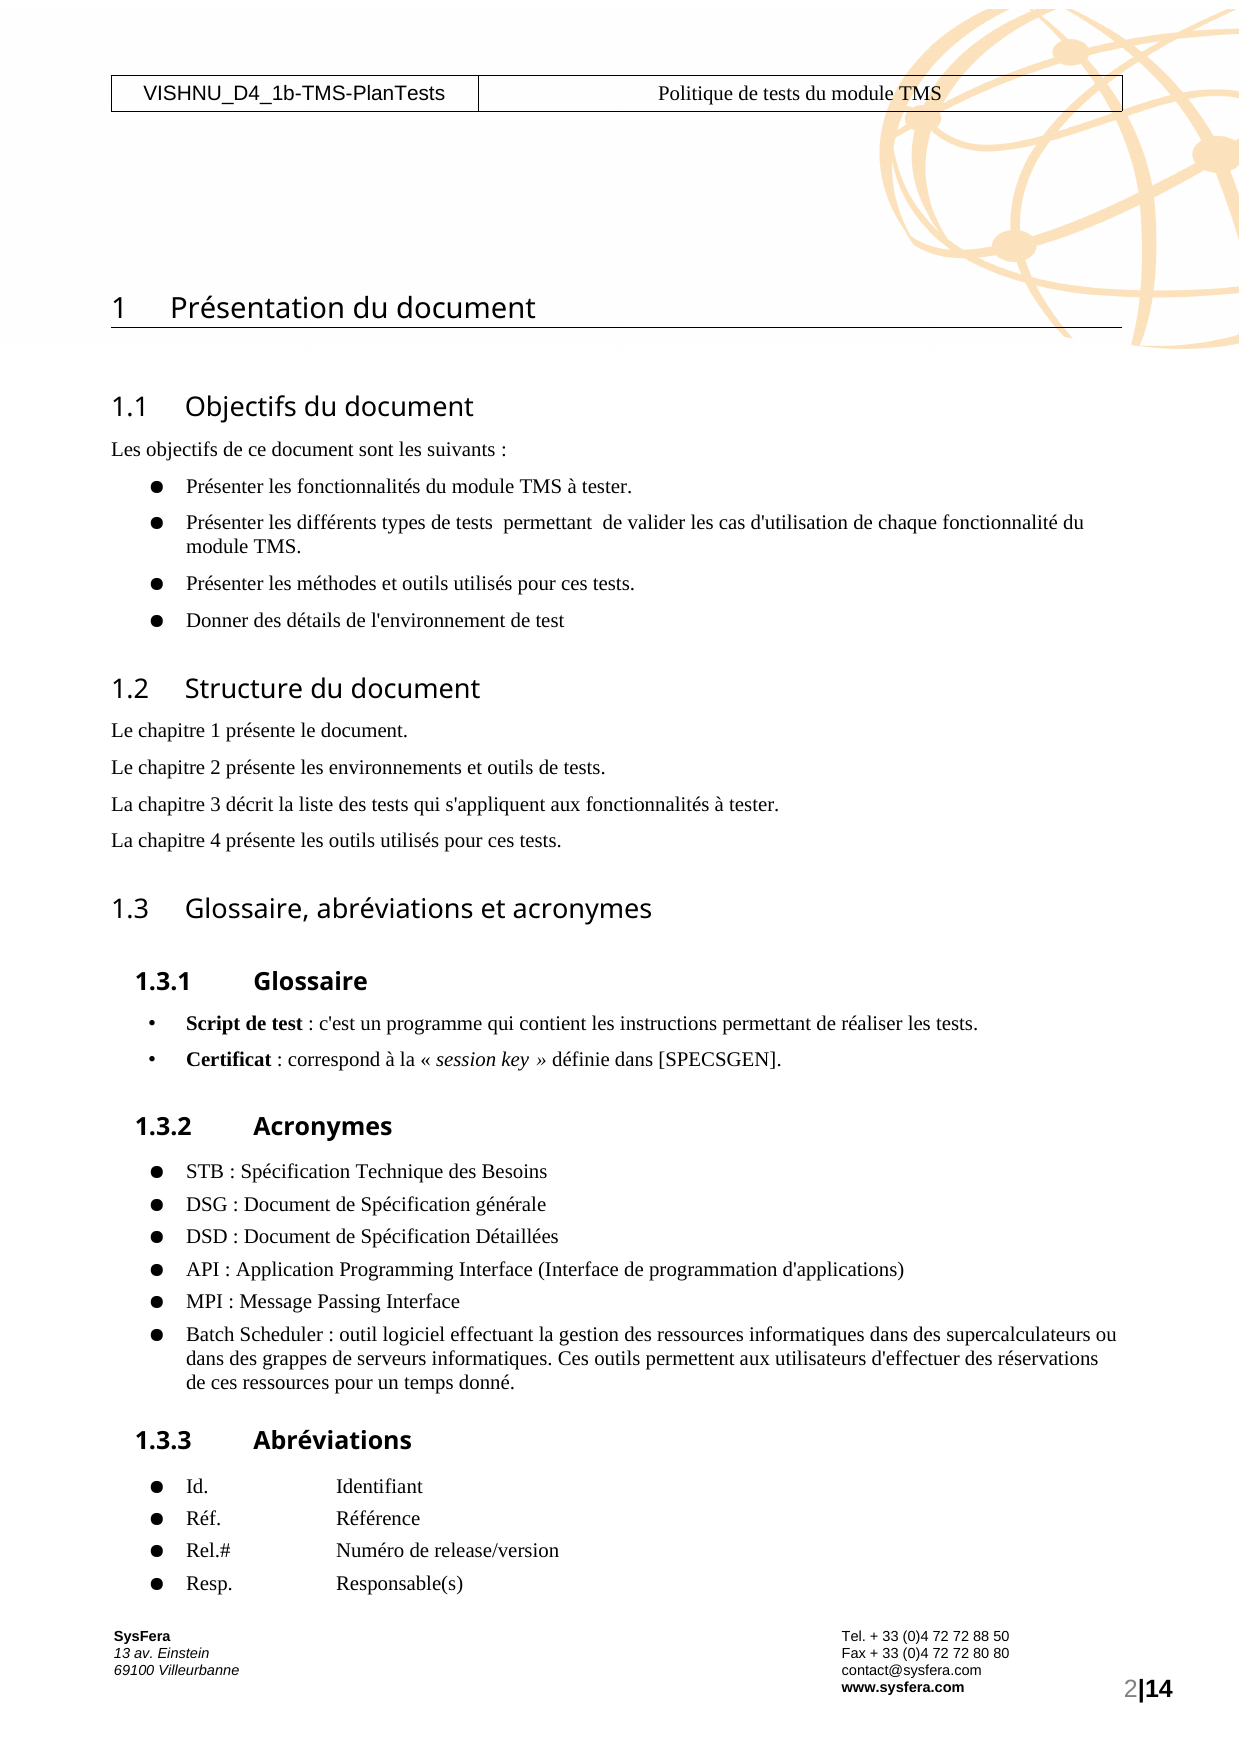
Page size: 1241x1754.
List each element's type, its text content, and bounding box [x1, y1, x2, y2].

list Réf. Référence [148, 1506, 1122, 1530]
list DSD : Document de Spécification Détaillées [148, 1224, 1122, 1248]
text Le chapitre 1 présente le document. [111, 718, 1122, 742]
subtitle Structure du document [111, 669, 1122, 706]
list Rel.# Numéro de release/version [148, 1538, 1122, 1562]
subtitle Glossaire, abréviations et acronymes [111, 890, 1122, 927]
subtitle Abréviations [134, 1423, 1122, 1457]
text La chapitre 4 présente les outils utilisés pour ces tests. [111, 828, 1122, 852]
subtitle Objectifs du document [111, 388, 1122, 425]
text Le chapitre 2 présente les environnements et outils de tests. [111, 755, 1122, 779]
list API : Application Programming Interface (Interface de programmation d'applications) [148, 1257, 1122, 1281]
list Présenter les méthodes et outils utilisés pour ces tests. [148, 571, 1122, 595]
list Présenter les fonctionnalités du module TMS à tester. [148, 474, 1122, 498]
list Certificat : correspond à la « session key » définie dans [SPECSGEN]. [148, 1047, 1122, 1071]
picture [1, 9, 1239, 349]
list DSG : Document de Spécification générale [148, 1192, 1122, 1216]
list Présenter les différents types de tests permettant de valider les cas d'utilisation de chaque fonctionnalité du module TMS. [148, 510, 1122, 558]
list Resp. Responsable(s) [148, 1571, 1122, 1595]
list Id. Identifiant [148, 1473, 1122, 1498]
list MPI : Message Passing Interface [148, 1289, 1122, 1313]
text Les objectifs de ce document sont les suivants : [111, 437, 1122, 461]
subtitle Glossaire [134, 964, 1122, 998]
list Donner des détails de l'environnement de test [148, 607, 1122, 632]
list Batch Scheduler : outil logiciel effectuant la gestion des ressources informatiques dans des supercalculateurs ou dans des grappes de serveurs informatiques. Ces outils permettent aux utilisateurs d'effectuer des réservations de ces ressources pour un temps donné. [148, 1321, 1122, 1394]
list STB : Spécification Technique des Besoins [148, 1159, 1122, 1183]
list Script de test : c'est un programme qui contient les instructions permettant de réaliser les tests. [148, 1011, 1122, 1035]
subtitle Acronymes [134, 1109, 1122, 1143]
text La chapitre 3 décrit la liste des tests qui s'appliquent aux fonctionnalités à tester. [111, 792, 1122, 816]
